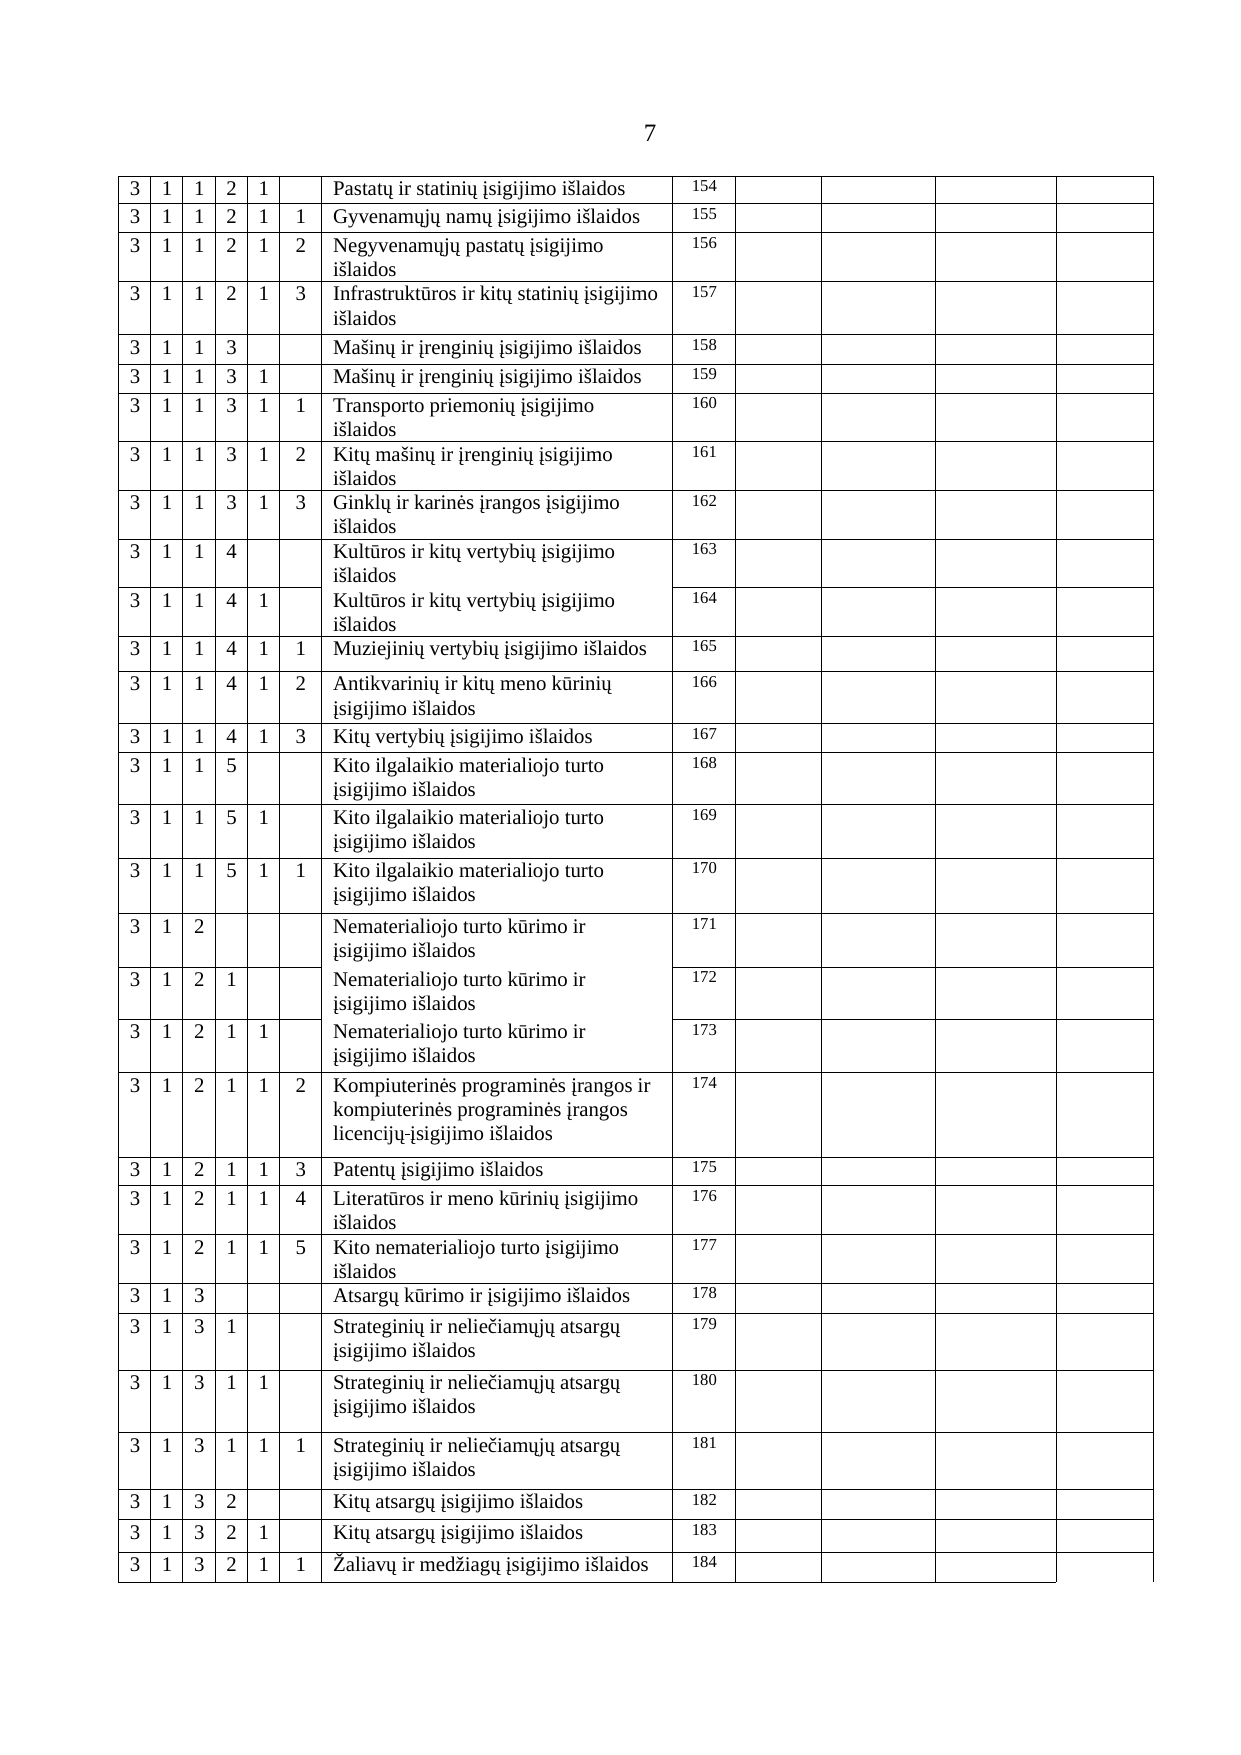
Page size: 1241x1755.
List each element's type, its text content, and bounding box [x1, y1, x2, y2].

table_cell [936, 1371, 1056, 1432]
table_cell 169 [673, 805, 735, 858]
table_cell 1 [248, 491, 279, 538]
table_cell 154 [673, 177, 735, 203]
table_cell [822, 859, 935, 913]
table_cell [1154, 587, 1181, 636]
table_cell 161 [673, 442, 735, 490]
table_cell 1 [248, 177, 279, 203]
table_cell 1 [248, 805, 279, 858]
table_cell [822, 540, 935, 587]
table_cell [736, 672, 821, 723]
table_cell [1057, 1186, 1153, 1234]
table_cell 3 [216, 491, 247, 538]
table_cell 4 [216, 637, 247, 671]
table_cell 1 [183, 394, 215, 441]
table_cell [1154, 967, 1181, 1019]
table_cell [822, 1235, 935, 1283]
table_cell 3 [216, 442, 247, 490]
table_cell 3 [216, 394, 247, 441]
table_cell [1154, 913, 1181, 967]
table_cell 1 [151, 1433, 182, 1489]
table_cell [736, 1433, 821, 1489]
table_cell 1 [151, 968, 182, 1019]
table_cell [1154, 334, 1181, 363]
table_cell [936, 1314, 1056, 1370]
table_cell [280, 968, 321, 1019]
table_cell 3 [119, 1314, 150, 1370]
table_cell 1 [151, 753, 182, 804]
table_cell [822, 637, 935, 671]
table_cell Kitų vertybių įsigijimo išlaidos [322, 724, 672, 752]
table_cell 1 [248, 1520, 279, 1551]
table_cell [1154, 671, 1181, 723]
table_cell Mašinų ir įrenginių įsigijimo išlaidos [322, 335, 672, 363]
table_cell 2 [216, 177, 247, 203]
table_cell [248, 540, 279, 587]
table_cell [736, 1158, 821, 1185]
table_cell Kompiuterinės programinės įrangos ir kompiuterinės programinės įrangos licencijų įsigijimo išlaidos [322, 1073, 672, 1156]
table_cell 164 [673, 588, 735, 636]
table_cell 159 [673, 365, 735, 392]
table_cell 1 [216, 1073, 247, 1156]
table_cell [1057, 540, 1153, 587]
table_cell 2 [183, 1235, 215, 1283]
table_cell 1 [151, 914, 182, 967]
table_cell [1057, 1314, 1153, 1370]
table_cell [936, 1490, 1056, 1519]
table_cell Kultūros ir kitų vertybių įsigijimo išlaidos [322, 540, 672, 587]
table_cell [736, 1490, 821, 1519]
table_cell [822, 365, 935, 392]
table_cell 3 [119, 859, 150, 913]
table_cell [822, 177, 935, 203]
table_cell [1154, 1234, 1181, 1283]
table_cell 1 [216, 1433, 247, 1489]
table_cell 1 [280, 1433, 321, 1489]
table_cell [280, 335, 321, 363]
table_cell Negyvenamųjų pastatų įsigijimo išlaidos [322, 233, 672, 281]
table_cell [936, 204, 1056, 232]
table_cell 1 [216, 1158, 247, 1185]
table_cell 4 [216, 672, 247, 723]
table_cell 3 [119, 204, 150, 232]
table_cell 180 [673, 1371, 735, 1432]
table_cell 1 [151, 282, 182, 334]
table_cell [1154, 1185, 1181, 1234]
table_cell 1 [183, 540, 215, 587]
table_cell 1 [151, 540, 182, 587]
table_cell [1154, 281, 1181, 334]
table_cell 2 [216, 1490, 247, 1519]
table_cell [822, 1433, 935, 1489]
table_cell [822, 491, 935, 538]
table_cell [736, 1284, 821, 1313]
table_cell [1154, 752, 1181, 804]
table_cell [822, 442, 935, 490]
table_cell Kitų atsargų įsigijimo išlaidos [322, 1520, 672, 1551]
table_cell [280, 1371, 321, 1432]
table_cell [1057, 282, 1153, 334]
table_cell 1 [183, 672, 215, 723]
table_cell 3 [280, 724, 321, 752]
table_cell 1 [183, 177, 215, 203]
table_cell 3 [119, 365, 150, 392]
table_cell 1 [151, 365, 182, 392]
table_cell 177 [673, 1235, 735, 1283]
table_cell 3 [119, 724, 150, 752]
table_cell 3 [280, 1158, 321, 1185]
table_cell 168 [673, 753, 735, 804]
table_cell 3 [119, 491, 150, 538]
table_cell 2 [280, 233, 321, 281]
table_cell 1 [151, 1235, 182, 1283]
table_cell [248, 335, 279, 363]
table_cell 1 [151, 805, 182, 858]
table_cell [248, 914, 279, 967]
table_cell 1 [248, 1433, 279, 1489]
table_cell 1 [151, 1158, 182, 1185]
table_cell [936, 540, 1056, 587]
table_cell 1 [248, 1235, 279, 1283]
table_cell 3 [183, 1553, 215, 1582]
table_cell 1 [280, 1553, 321, 1582]
table_cell Žaliavų ir medžiagų įsigijimo išlaidos [322, 1553, 672, 1582]
table_cell 181 [673, 1433, 735, 1489]
table_cell [280, 540, 321, 587]
table_cell 4 [216, 540, 247, 587]
table_cell 1 [151, 233, 182, 281]
table_cell 3 [216, 365, 247, 392]
table_cell 170 [673, 859, 735, 913]
table_cell 1 [280, 859, 321, 913]
table_cell 1 [248, 442, 279, 490]
table_cell [736, 204, 821, 232]
table_cell 3 [183, 1520, 215, 1551]
table_cell 1 [248, 859, 279, 913]
table_cell [1154, 1519, 1181, 1551]
table_cell Kito ilgalaikio materialiojo turto įsigijimo išlaidos [322, 859, 672, 913]
table_cell Gyvenamųjų namų įsigijimo išlaidos [322, 204, 672, 232]
table_cell [216, 1284, 247, 1313]
table_cell [822, 335, 935, 363]
table_cell 1 [248, 1073, 279, 1156]
table_cell 1 [151, 1553, 182, 1582]
table_cell 3 [183, 1314, 215, 1370]
table_cell 1 [151, 335, 182, 363]
table_cell Antikvarinių ir kitų meno kūrinių įsigijimo išlaidos [322, 672, 672, 723]
table_cell 3 [119, 968, 150, 1019]
table_cell [822, 1186, 935, 1234]
table_cell [736, 233, 821, 281]
table_cell [1154, 1283, 1181, 1313]
table_cell [1057, 442, 1153, 490]
table_cell [1057, 1235, 1153, 1283]
table_cell [1154, 176, 1181, 203]
table_cell [736, 1020, 821, 1072]
table_cell 3 [119, 335, 150, 363]
table_cell [736, 1073, 821, 1156]
table_cell 1 [151, 1371, 182, 1432]
table_cell [936, 1158, 1056, 1185]
table_cell 5 [280, 1235, 321, 1283]
table_cell [248, 1314, 279, 1370]
table_cell 3 [119, 805, 150, 858]
table_cell 1 [280, 394, 321, 441]
table_cell 182 [673, 1490, 735, 1519]
table_cell 156 [673, 233, 735, 281]
table_cell [936, 1520, 1056, 1551]
table_cell [936, 1433, 1056, 1489]
table_cell [936, 233, 1056, 281]
table_cell 1 [151, 859, 182, 913]
table_cell 1 [183, 724, 215, 752]
table_cell 3 [119, 1520, 150, 1551]
table_cell [936, 805, 1056, 858]
table_cell [936, 859, 1056, 913]
table_cell Literatūros ir meno kūrinių įsigijimo išlaidos [322, 1186, 672, 1234]
table_cell 3 [119, 637, 150, 671]
table_cell [1057, 724, 1153, 752]
table_cell [822, 672, 935, 723]
table_cell 174 [673, 1073, 735, 1156]
table_cell 158 [673, 335, 735, 363]
table_cell 1 [248, 672, 279, 723]
table_cell 1 [183, 637, 215, 671]
table_cell [1057, 177, 1153, 203]
table_cell 3 [183, 1490, 215, 1519]
table_cell [1057, 914, 1153, 967]
table_cell 1 [151, 724, 182, 752]
table_cell 1 [151, 204, 182, 232]
table_cell [936, 1186, 1056, 1234]
table_cell 3 [183, 1284, 215, 1313]
table_cell Strateginių ir neliečiamųjų atsargų įsigijimo išlaidos [322, 1314, 672, 1370]
table_cell 1 [183, 753, 215, 804]
table_cell [736, 637, 821, 671]
table_cell [822, 1314, 935, 1370]
table_cell [736, 442, 821, 490]
table_cell [936, 724, 1056, 752]
table_cell [1057, 491, 1153, 538]
table_cell 1 [248, 365, 279, 392]
table_cell [1057, 1073, 1153, 1156]
table_cell [736, 1553, 821, 1582]
table_cell 1 [216, 1314, 247, 1370]
table_cell 162 [673, 491, 735, 538]
table_cell 184 [673, 1553, 735, 1582]
table_cell [1154, 1489, 1181, 1519]
table_cell 1 [151, 672, 182, 723]
table_cell [936, 914, 1056, 967]
table_cell 1 [248, 588, 279, 636]
table_cell 172 [673, 968, 735, 1019]
table_cell [1154, 1432, 1181, 1489]
table_cell 3 [280, 282, 321, 334]
table_cell [736, 1371, 821, 1432]
table_cell [1057, 805, 1153, 858]
table_cell [822, 1158, 935, 1185]
table_cell 3 [119, 753, 150, 804]
table_cell [822, 1371, 935, 1432]
table_cell 1 [151, 1490, 182, 1519]
table_cell [736, 753, 821, 804]
table_cell 4 [280, 1186, 321, 1234]
table_cell 1 [151, 1314, 182, 1370]
table_cell 1 [280, 637, 321, 671]
table_cell 1 [183, 282, 215, 334]
table_cell [1154, 203, 1181, 232]
table_cell [822, 1073, 935, 1156]
table_cell 155 [673, 204, 735, 232]
table_cell [936, 1020, 1056, 1072]
table_cell [1057, 1490, 1153, 1519]
table_cell [1057, 1020, 1153, 1072]
table_cell [280, 805, 321, 858]
table_cell 3 [119, 1371, 150, 1432]
table_cell [822, 1020, 935, 1072]
table_cell 167 [673, 724, 735, 752]
table_cell [936, 177, 1056, 203]
table_cell Atsargų kūrimo ir įsigijimo išlaidos [322, 1284, 672, 1313]
table_cell [936, 1235, 1056, 1283]
table_cell 179 [673, 1314, 735, 1370]
table_cell [1154, 1313, 1181, 1370]
table_cell 166 [673, 672, 735, 723]
table_cell 1 [248, 1371, 279, 1432]
table_cell [280, 177, 321, 203]
table_cell [736, 914, 821, 967]
table_cell 3 [119, 1158, 150, 1185]
table_cell [1057, 1520, 1153, 1551]
table_cell [1154, 539, 1181, 587]
table_cell 2 [280, 1073, 321, 1156]
table_cell [936, 672, 1056, 723]
table_cell Mašinų ir įrenginių įsigijimo išlaidos [322, 365, 672, 392]
table_cell 2 [183, 968, 215, 1019]
table_cell [1057, 1284, 1153, 1313]
table_cell [822, 1490, 935, 1519]
table_cell 173 [673, 1020, 735, 1072]
table_cell [936, 1284, 1056, 1313]
table_cell [822, 914, 935, 967]
table_cell [936, 365, 1056, 392]
table_cell 3 [183, 1433, 215, 1489]
table_cell 1 [183, 491, 215, 538]
table_cell [936, 282, 1056, 334]
table_cell Nematerialiojo turto kūrimo ir įsigijimo išlaidos [322, 1019, 672, 1072]
table_cell [936, 968, 1056, 1019]
table_cell [1154, 232, 1181, 281]
table_cell 165 [673, 637, 735, 671]
table_cell 5 [216, 859, 247, 913]
table_cell 1 [248, 637, 279, 671]
table_cell [1154, 1072, 1181, 1156]
table_cell [822, 204, 935, 232]
table_cell 1 [248, 1020, 279, 1072]
table_cell 160 [673, 394, 735, 441]
table_cell 2 [183, 1073, 215, 1156]
table_cell 163 [673, 540, 735, 587]
table_cell [1057, 394, 1153, 441]
table_cell 3 [119, 1490, 150, 1519]
table_cell 1 [183, 442, 215, 490]
table_cell 1 [248, 1186, 279, 1234]
table_cell [1154, 804, 1181, 858]
table_cell 3 [119, 233, 150, 281]
table_cell [936, 442, 1056, 490]
table_cell 175 [673, 1158, 735, 1185]
table_cell 183 [673, 1520, 735, 1551]
table_cell 3 [119, 282, 150, 334]
table_cell 3 [119, 672, 150, 723]
table_cell Kitų mašinų ir įrenginių įsigijimo išlaidos [322, 442, 672, 490]
table_cell 3 [119, 540, 150, 587]
table_cell [822, 282, 935, 334]
table_cell [1057, 365, 1153, 392]
table_cell 3 [280, 491, 321, 538]
table_cell [1057, 968, 1153, 1019]
table_cell 1 [183, 365, 215, 392]
table_cell [736, 365, 821, 392]
table_cell [1057, 637, 1153, 671]
table_cell [736, 1235, 821, 1283]
table_cell 1 [248, 394, 279, 441]
table_cell [1057, 753, 1153, 804]
table_cell 1 [183, 805, 215, 858]
table_cell 1 [248, 1158, 279, 1185]
table_cell 2 [216, 1553, 247, 1582]
table_cell 2 [216, 1520, 247, 1551]
table_cell [736, 805, 821, 858]
table_cell [936, 491, 1056, 538]
table_cell 3 [119, 1020, 150, 1072]
table_cell 3 [119, 1186, 150, 1234]
table_cell [822, 753, 935, 804]
table_cell 1 [183, 859, 215, 913]
table_cell Strateginių ir neliečiamųjų atsargų įsigijimo išlaidos [322, 1371, 672, 1432]
table_cell 171 [673, 914, 735, 967]
table_cell [822, 588, 935, 636]
table_cell [936, 335, 1056, 363]
table_cell 1 [216, 1186, 247, 1234]
table_cell [1057, 1433, 1153, 1489]
table_cell [1154, 364, 1181, 392]
table_cell [1154, 1370, 1181, 1432]
table_cell Muziejinių vertybių įsigijimo išlaidos [322, 637, 672, 671]
table_cell [736, 177, 821, 203]
table_cell 1 [216, 1235, 247, 1283]
table_cell 2 [216, 282, 247, 334]
table_cell Kito ilgalaikio materialiojo turto įsigijimo išlaidos [322, 753, 672, 804]
table_cell Strateginių ir neliečiamųjų atsargų įsigijimo išlaidos [322, 1433, 672, 1489]
table_cell 1 [183, 233, 215, 281]
table_cell [736, 859, 821, 913]
table_cell [1154, 858, 1181, 913]
table_cell [1057, 588, 1153, 636]
table_cell 1 [248, 724, 279, 752]
table_cell [736, 335, 821, 363]
table_cell 2 [280, 672, 321, 723]
table_cell 1 [183, 588, 215, 636]
table_cell 1 [216, 1371, 247, 1432]
table_cell Nematerialiojo turto kūrimo ir įsigijimo išlaidos [322, 914, 672, 967]
table_cell [936, 1553, 1056, 1582]
table_cell [736, 1520, 821, 1551]
table_cell [936, 394, 1056, 441]
table_cell Pastatų ir statinių įsigijimo išlaidos [322, 177, 672, 203]
table_cell 1 [216, 1020, 247, 1072]
table_cell [822, 233, 935, 281]
table_cell [280, 365, 321, 392]
table_cell [1057, 335, 1153, 363]
table_cell 157 [673, 282, 735, 334]
table_cell 3 [216, 335, 247, 363]
table_cell [248, 753, 279, 804]
table_cell 3 [119, 914, 150, 967]
table_cell [822, 968, 935, 1019]
table_cell 4 [216, 588, 247, 636]
table_cell 3 [119, 1073, 150, 1156]
table_cell [1057, 233, 1153, 281]
table_cell 2 [216, 204, 247, 232]
table_cell 5 [216, 805, 247, 858]
table_cell [248, 1490, 279, 1519]
table_cell 2 [183, 1020, 215, 1072]
table_cell 3 [119, 1433, 150, 1489]
table_cell 2 [216, 233, 247, 281]
table_cell [1057, 672, 1153, 723]
table_cell 1 [248, 1553, 279, 1582]
table_cell Patentų įsigijimo išlaidos [322, 1158, 672, 1185]
table_cell [736, 540, 821, 587]
table_cell [248, 1284, 279, 1313]
table_cell Infrastruktūros ir kitų statinių įsigijimo išlaidos [322, 282, 672, 334]
table_cell [936, 753, 1056, 804]
table_cell Kultūros ir kitų vertybių įsigijimo išlaidos [322, 587, 672, 636]
table_cell [822, 394, 935, 441]
table_cell [736, 588, 821, 636]
table_cell [822, 1520, 935, 1551]
table_cell 1 [248, 204, 279, 232]
table_cell [822, 1284, 935, 1313]
table_cell 3 [119, 442, 150, 490]
table_cell [1057, 204, 1153, 232]
table_cell 1 [151, 394, 182, 441]
table_cell 1 [248, 233, 279, 281]
table_cell [936, 637, 1056, 671]
table_cell [216, 914, 247, 967]
table_cell [822, 1553, 935, 1582]
table_cell [1154, 1019, 1181, 1072]
table_cell 1 [248, 282, 279, 334]
table_cell 5 [216, 753, 247, 804]
table_cell [280, 588, 321, 636]
table_cell Kitų atsargų įsigijimo išlaidos [322, 1490, 672, 1519]
table_cell Kito nematerialiojo turto įsigijimo išlaidos [322, 1235, 672, 1283]
table_cell [1154, 636, 1181, 671]
table_cell [1057, 1553, 1153, 1582]
table_cell [822, 805, 935, 858]
table_cell 4 [216, 724, 247, 752]
table_cell [248, 968, 279, 1019]
table_cell [1154, 723, 1181, 752]
table_cell 1 [151, 1073, 182, 1156]
table_cell [280, 1314, 321, 1370]
table_cell 2 [280, 442, 321, 490]
table_cell 3 [119, 177, 150, 203]
table_cell 1 [151, 1020, 182, 1072]
table_cell 1 [151, 442, 182, 490]
table_cell 3 [119, 1284, 150, 1313]
table_cell 1 [216, 968, 247, 1019]
table_cell 1 [151, 588, 182, 636]
table_cell [280, 1284, 321, 1313]
table_cell 176 [673, 1186, 735, 1234]
table_cell 2 [183, 1158, 215, 1185]
table_cell [736, 491, 821, 538]
table_cell Kito ilgalaikio materialiojo turto įsigijimo išlaidos [322, 805, 672, 858]
table_cell [936, 588, 1056, 636]
table_cell 3 [119, 1553, 150, 1582]
table_cell [280, 914, 321, 967]
table_cell [1057, 1158, 1153, 1185]
table_cell 1 [151, 1186, 182, 1234]
table_cell [936, 1073, 1056, 1156]
table_cell 1 [151, 1520, 182, 1551]
table_cell 1 [183, 335, 215, 363]
table_cell [736, 394, 821, 441]
table_cell [1154, 1156, 1181, 1185]
table_cell [280, 1520, 321, 1551]
table_cell 2 [183, 1186, 215, 1234]
table_cell 1 [151, 177, 182, 203]
table_cell 3 [119, 588, 150, 636]
table_cell [1057, 859, 1153, 913]
table_cell [1154, 393, 1181, 441]
table_cell [736, 968, 821, 1019]
table_cell [1154, 1551, 1181, 1582]
table_cell [280, 1490, 321, 1519]
table_cell [1057, 1371, 1153, 1432]
table_cell [736, 282, 821, 334]
table_cell [280, 1020, 321, 1072]
table_cell Nematerialiojo turto kūrimo ir įsigijimo išlaidos [322, 967, 672, 1019]
table_cell 1 [280, 204, 321, 232]
table_cell 1 [151, 637, 182, 671]
table_cell 178 [673, 1284, 735, 1313]
table_cell Transporto priemonių įsigijimo išlaidos [322, 394, 672, 441]
table_cell 1 [151, 1284, 182, 1313]
table_cell [736, 1186, 821, 1234]
table_cell 3 [183, 1371, 215, 1432]
table_cell 2 [183, 914, 215, 967]
table_cell 1 [183, 204, 215, 232]
table_cell [822, 724, 935, 752]
table_cell [736, 1314, 821, 1370]
table_cell Ginklų ir karinės įrangos įsigijimo išlaidos [322, 491, 672, 538]
table_cell 1 [151, 491, 182, 538]
table_cell [1154, 441, 1181, 490]
table_cell [280, 753, 321, 804]
table_cell [736, 724, 821, 752]
table_cell 3 [119, 394, 150, 441]
table_cell [1154, 490, 1181, 538]
table_cell 3 [119, 1235, 150, 1283]
